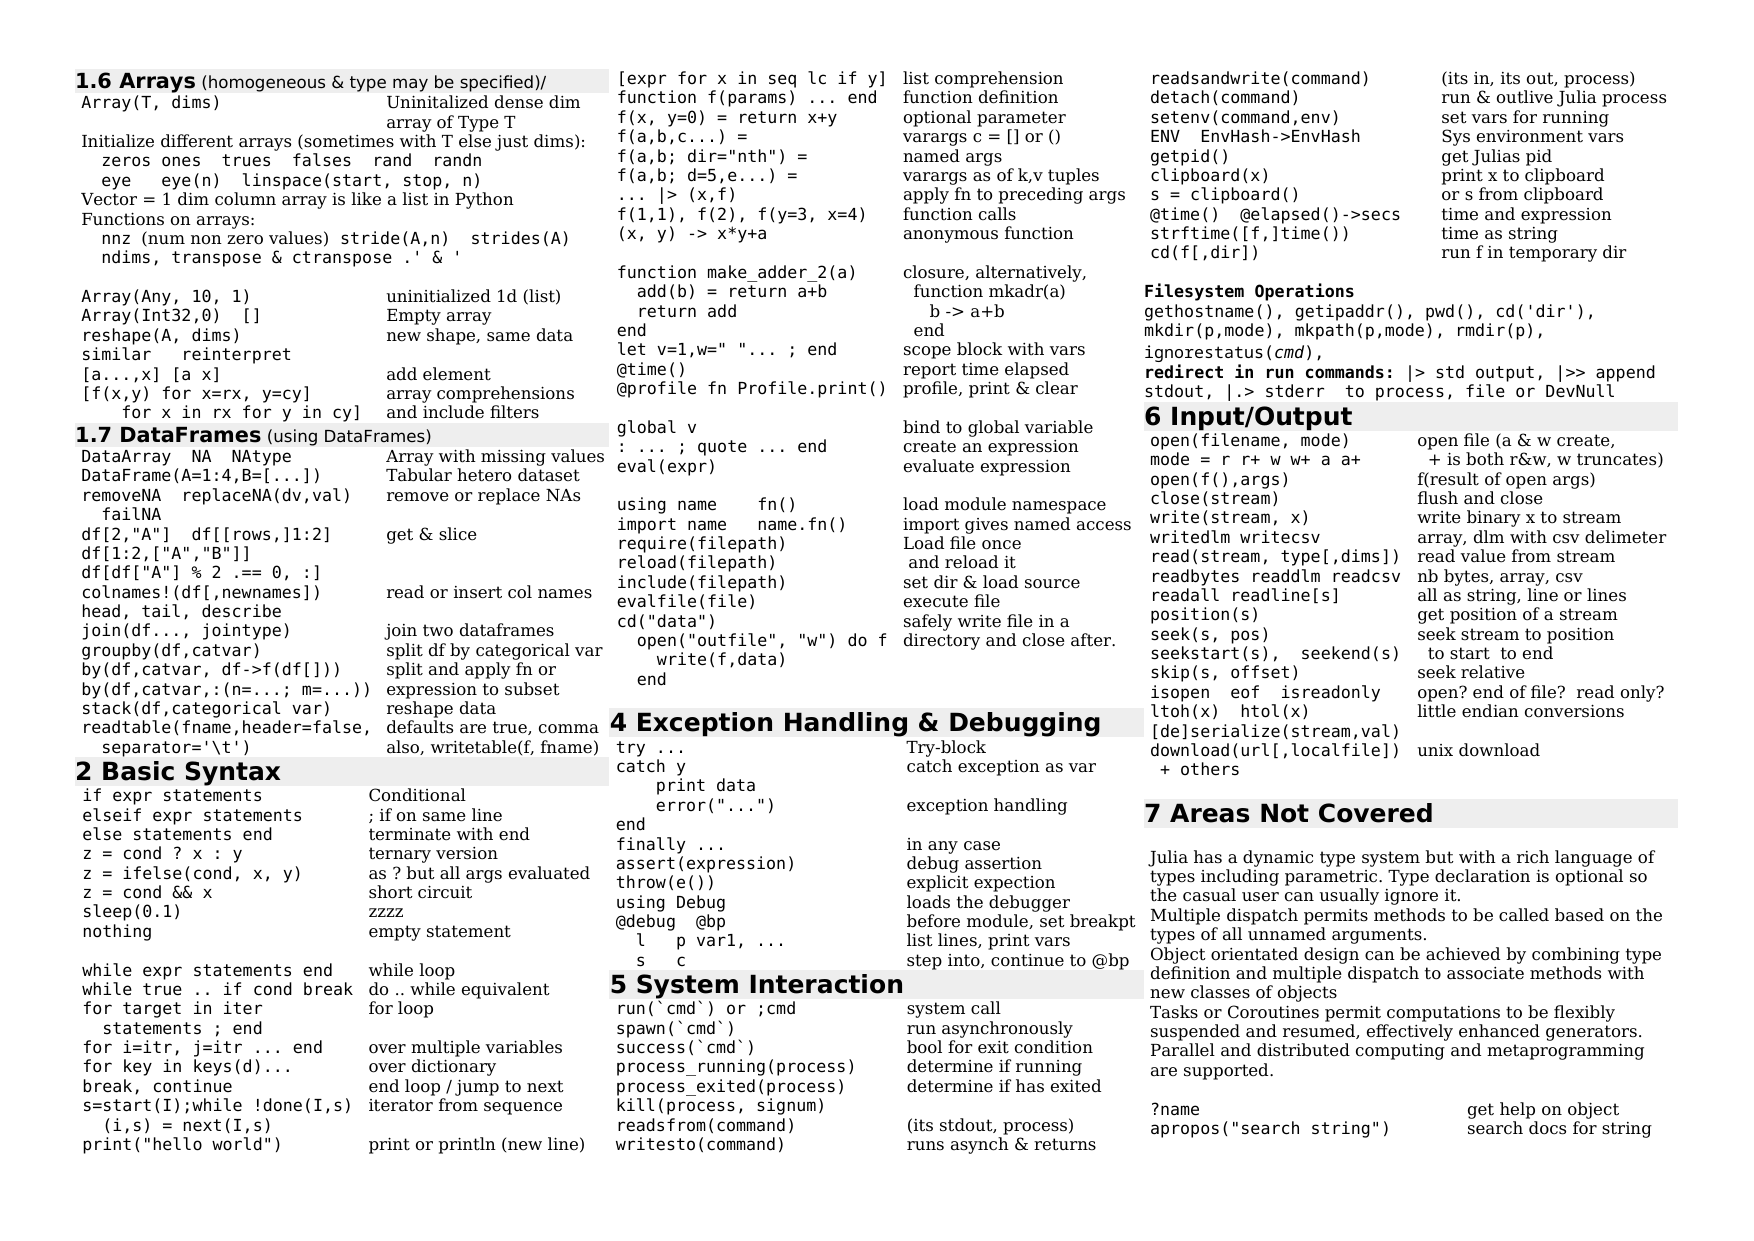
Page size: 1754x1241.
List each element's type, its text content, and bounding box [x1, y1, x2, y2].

table_cell list lines, print vars [900, 931, 1144, 951]
table_cell for key in keys(d)... [76, 1057, 362, 1077]
table_cell seek relative [1411, 663, 1679, 683]
table_cell open? end of file? read only? [1411, 683, 1679, 702]
table_cell defaults are true, comma also, writetable(f, fname) [380, 718, 609, 757]
table_cell run asynchronously [901, 1019, 1144, 1038]
table_cell to start to end [1411, 644, 1679, 663]
table_cell reshape data [380, 699, 609, 718]
table_cell ltoh(x) htol(x) [1144, 702, 1411, 721]
table_header open(filename, mode) mode = r r+ w w+ a a+ [1144, 431, 1411, 469]
table_cell readbytes readdlm readcsv [1144, 566, 1411, 586]
table_cell cd("data") open("outfile", "w") do f write(f,data) end [611, 611, 897, 708]
table_cell function make_adder_2(a) add(b) = return a+b return add end [611, 263, 897, 340]
table_cell [611, 476, 897, 495]
table_cell bind to global variable [897, 418, 1144, 437]
table_cell set vars for running [1435, 108, 1679, 127]
table_cell evalfile(file) [611, 592, 897, 611]
table_cell success(`cmd`) [610, 1038, 901, 1057]
table_cell array, dlm with csv delimeter [1411, 528, 1679, 547]
table_cell f(a,b; dir="nth") = [611, 146, 897, 166]
table_cell nb bytes, array, csv [1411, 566, 1679, 586]
table_cell Array(Int32,0) [] [75, 306, 380, 326]
table_cell for i=itr, j=itr ... end [76, 1038, 362, 1057]
table_cell ternary version [362, 844, 609, 863]
table_cell function f(params) ... end [611, 88, 897, 108]
table_cell throw(e()) [610, 873, 900, 892]
table_cell isopen eof isreadonly [1144, 683, 1411, 702]
table_cell determine if running [901, 1057, 1144, 1077]
text 5 System Interaction [609, 970, 1144, 999]
table_cell [380, 544, 609, 563]
table_cell head, tail, describe [75, 602, 380, 621]
table_cell colnames!(df[,newnames]) [75, 583, 380, 602]
table_cell f(a,b,c...) = [611, 127, 897, 146]
table_cell end loop / jump to next [362, 1077, 609, 1096]
table_cell Object orientated design can be achieved by combining type definition and multiple dispatch to associate methods with new classes of objects [1144, 944, 1679, 1002]
text gethostname(), getipaddr(), pwd(), cd('dir'), mkdir(p,mode), mkpath(p,mode), rmdir(p), ignorestatus(cmd), [1144, 301, 1678, 363]
table_cell stack(df,categorical var) [75, 699, 380, 718]
table_cell @debug @bp [610, 912, 900, 931]
table_cell read or insert col names [380, 583, 609, 602]
table_cell removeNA replaceNA(dv,val) failNA [75, 486, 380, 524]
table_cell position(s) [1144, 605, 1411, 624]
table_cell assert(expression) [610, 854, 900, 873]
text 4 Exception Handling & Debugging [609, 708, 1144, 737]
table_cell nothing [76, 922, 362, 941]
table_cell spawn(`cmd`) [610, 1019, 901, 1038]
table_cell ENV EnvHash->EnvHash [1144, 127, 1435, 146]
table_cell process_running(process) [610, 1057, 901, 1077]
table_cell f(result of open args) [1411, 470, 1679, 489]
table_cell while true .. if cond break [76, 980, 362, 999]
table_cell using name fn() [611, 495, 897, 514]
table_cell Load file once and reload it [897, 534, 1144, 573]
table_cell [a...,x] [a x] [75, 365, 380, 384]
table_cell for target in iter statements ; end [76, 999, 362, 1038]
table_cell eval(expr) [611, 456, 897, 476]
table_cell [75, 268, 609, 287]
table_cell named args [897, 146, 1144, 166]
table_cell [1144, 780, 1411, 799]
table_cell read(stream, type[,dims]) [1144, 547, 1411, 566]
table_cell global v [611, 418, 897, 437]
table_cell Tabular hetero dataset [380, 466, 609, 486]
table_cell time as string [1435, 224, 1679, 243]
table_cell readsandwrite(command) [1144, 69, 1435, 88]
table_cell f(a,b; d=5,e...) = [611, 166, 897, 185]
table_cell process_exited(process) [610, 1077, 901, 1096]
table_cell + others [1144, 760, 1411, 779]
table_cell for loop [362, 999, 609, 1038]
table_cell seekstart(s), seekend(s) [1144, 644, 1411, 663]
text 1.6 Arrays (homogeneous & type may be specified)/ [75, 69, 609, 93]
table_cell eye eye(n) linspace(start, stop, n) [75, 171, 609, 190]
table_cell [380, 602, 609, 621]
table_cell function definition [897, 88, 1144, 108]
table_cell Julia has a dynamic type system but with a rich language of types including parametric. Type declaration is optional so the casual user can usually ignore it. [1144, 848, 1679, 906]
table_cell over multiple variables [362, 1038, 609, 1057]
table_cell similar reinterpret [75, 345, 380, 364]
table_cell [de]serialize(stream,val) [1144, 721, 1411, 741]
table_cell terminate with end [362, 825, 609, 844]
table_cell clipboard(x) s = clipboard() [1144, 166, 1435, 204]
table_cell get position of a stream [1411, 605, 1679, 624]
table_cell get help on object [1461, 1099, 1679, 1119]
table_cell [f(x,y) for x=rx, y=cy] for x in rx for y in cy] [75, 384, 380, 423]
table_cell list comprehension [897, 69, 1144, 88]
table_cell ?name [1144, 1099, 1461, 1119]
table_cell include(filepath) [611, 573, 897, 592]
table_cell (x, y) -> x*y+a [611, 224, 897, 243]
table_cell array comprehensions and include filters [380, 384, 609, 423]
table_cell report time elapsed [897, 360, 1144, 379]
table_cell nnz (num non zero values) stride(A,n) strides(A) ndims, transpose & ctranspose .' & ' [75, 229, 609, 268]
table_cell download(url[,localfile]) [1144, 741, 1411, 760]
table_cell @profile fn Profile.print() [611, 379, 897, 398]
table_header Uninitalized dense dim array of Type T [380, 93, 609, 132]
table_header open file (a & w create, + is both r&w, w truncates) [1411, 431, 1679, 469]
table_cell explicit expection [900, 873, 1144, 892]
table_cell reshape(A, dims) [75, 326, 380, 345]
table_cell writedlm writecsv [1144, 528, 1411, 547]
table_cell split df by categorical var [380, 641, 609, 660]
table_cell readall readline[s] [1144, 586, 1411, 605]
table_cell [1411, 721, 1679, 741]
table_cell Multiple dispatch permits methods to be called based on the types of all unnamed arguments. [1144, 906, 1679, 944]
table_cell time and expression [1435, 205, 1679, 224]
table_cell df[df["A"] % 2 .== 0, :] [75, 563, 380, 582]
table_cell [1411, 760, 1679, 779]
table_header try ... catch y print data error("...") end finally ... [610, 738, 900, 854]
table_cell get & slice [380, 524, 609, 544]
table_cell else statements end [76, 825, 362, 844]
table_cell get Julias pid [1435, 146, 1679, 166]
table_cell [897, 398, 1144, 418]
table_cell import gives named access [897, 515, 1144, 534]
table_cell optional parameter [897, 108, 1144, 127]
table_cell close(stream) [1144, 489, 1411, 508]
table_cell set dir & load source [897, 573, 1144, 592]
table_cell sleep(0.1) [76, 902, 362, 922]
table_cell [897, 243, 1144, 263]
table_cell break, continue [76, 1077, 362, 1096]
table_cell s c [610, 951, 900, 970]
table_cell using Debug [610, 893, 900, 912]
table_cell short circuit [362, 883, 609, 902]
table_cell seek(s, pos) [1144, 625, 1411, 644]
table_cell f(1,1), f(2), f(y=3, x=4) [611, 205, 897, 224]
table_cell write binary x to stream [1411, 508, 1679, 528]
table_cell execute file [897, 592, 1144, 611]
table_cell debug assertion [900, 854, 1144, 873]
table_cell step into, continue to @bp [900, 951, 1144, 970]
table_cell [1411, 780, 1679, 799]
table_cell new shape, same data [380, 326, 609, 345]
table_cell skip(s, offset) [1144, 663, 1411, 683]
text 6 Input/Output [1144, 402, 1678, 431]
table_cell getpid() [1144, 146, 1435, 166]
table_cell join(df..., jointype) [75, 621, 380, 641]
table_cell [611, 398, 897, 418]
table_cell [1435, 263, 1679, 282]
table_cell join two dataframes [380, 621, 609, 641]
table_cell while loop [362, 960, 609, 980]
table_cell Array(Any, 10, 1) [75, 287, 380, 306]
table_cell run & outlive Julia process [1435, 88, 1679, 108]
table_cell [1144, 1080, 1461, 1099]
table_cell z = cond && x [76, 883, 362, 902]
table_cell zzzz [362, 902, 609, 922]
table_cell iterator from sequence [362, 1096, 609, 1135]
table_cell [380, 563, 609, 582]
table_header run(`cmd`) or ;cmd [610, 999, 901, 1018]
table_cell df[2,"A"] df[[rows,]1:2] [75, 524, 380, 544]
table_cell @time() [611, 360, 897, 379]
table_cell run f in temporary dir [1435, 243, 1679, 263]
table_cell z = ifelse(cond, x, y) [76, 864, 362, 883]
table_header DataArray NA NAtype [75, 447, 380, 466]
table_cell df[1:2,["A","B"]] [75, 544, 380, 563]
table_cell flush and close [1411, 489, 1679, 508]
table_header Array with missing values [380, 447, 609, 466]
table_cell setenv(command,env) [1144, 108, 1435, 127]
table_cell kill(process, signum) [610, 1096, 901, 1115]
table_cell [1461, 1080, 1679, 1099]
table_cell open(f(),args) [1144, 470, 1411, 489]
table_cell : ... ; quote ... end [611, 437, 897, 456]
table_header Array(T, dims) [75, 93, 380, 132]
table_cell scope block with vars [897, 340, 1144, 359]
table_cell all as string, line or lines [1411, 586, 1679, 605]
table_cell ... |> (x,f) [611, 185, 897, 204]
table_cell apply fn to preceding args [897, 185, 1144, 204]
table_cell load module namespace [897, 495, 1144, 514]
table_cell @time() @elapsed()->secs [1144, 205, 1435, 224]
table_cell Functions on arrays: [75, 210, 380, 229]
table_cell determine if has exited [901, 1077, 1144, 1096]
table_header Try-block catch exception as var exception handling in any case [900, 738, 1144, 854]
table_cell evaluate expression [897, 456, 1144, 476]
table_cell strftime([f,]time()) [1144, 224, 1435, 243]
table_cell as ? but all args evaluated [362, 864, 609, 883]
text redirect in run commands: |> std output, |>> append stdout, |.> stderr to process, file or DevNull [1144, 363, 1678, 402]
table_header Conditional ; if on same line [362, 786, 609, 825]
table_cell while expr statements end [76, 960, 362, 980]
table_cell let v=1,w=" "... ; end [611, 340, 897, 359]
table_cell [1144, 263, 1435, 282]
table_cell writesto(command) [610, 1135, 901, 1154]
table_cell read value from stream [1411, 547, 1679, 566]
table_cell Parallel and distributed computing and metaprogramming are supported. [1144, 1041, 1679, 1080]
table_cell anonymous function [897, 224, 1144, 243]
table_cell by(df,catvar, df->f(df[])) by(df,catvar,:(n=...; m=...)) [75, 660, 380, 699]
table_cell Tasks or Coroutines permit computations to be flexibly suspended and resumed, effectively enhanced generators. [1144, 1003, 1679, 1041]
table_cell add element [380, 365, 609, 384]
table_cell require(filepath) reload(filepath) [611, 534, 897, 573]
table_cell (its in, its out, process) [1435, 69, 1679, 88]
table_cell [380, 345, 609, 364]
table_cell cd(f[,dir]) [1144, 243, 1435, 263]
table_cell function calls [897, 205, 1144, 224]
table_cell runs asynch & returns [901, 1135, 1144, 1154]
text 7 Areas Not Covered [1144, 799, 1678, 828]
table_cell print x to clipboard or s from clipboard [1435, 166, 1679, 204]
table_cell create an expression [897, 437, 1144, 456]
table_cell zeros ones trues falses rand randn [75, 151, 609, 171]
table_cell bool for exit condition [901, 1038, 1144, 1057]
table_cell over dictionary [362, 1057, 609, 1077]
table_cell [380, 210, 609, 229]
table_cell search docs for string [1461, 1119, 1679, 1138]
table_cell [76, 941, 362, 960]
table_cell do .. while equivalent [362, 980, 609, 999]
table_cell closure, alternatively, function mkadr(a) b -> a+b end [897, 263, 1144, 340]
table_cell empty statement [362, 922, 609, 941]
table_cell [611, 243, 897, 263]
text Filesystem Operations [1144, 282, 1678, 301]
table_cell readsfrom(command) [610, 1115, 901, 1135]
text 2 Basic Syntax [75, 757, 609, 786]
table_cell Empty array [380, 306, 609, 326]
table_cell uninitialized 1d (list) [380, 287, 609, 306]
text 1.7 DataFrames (using DataFrames) [75, 423, 609, 447]
table_cell profile, print & clear [897, 379, 1144, 398]
table_cell write(stream, x) [1144, 508, 1411, 528]
table_cell Sys environment vars [1435, 127, 1679, 146]
table_cell DataFrame(A=1:4,B=[...]) [75, 466, 380, 486]
table_cell [362, 941, 609, 960]
table_cell before module, set breakpt [900, 912, 1144, 931]
table_cell remove or replace NAs [380, 486, 609, 524]
table_cell l p var1, ... [610, 931, 900, 951]
table_cell [901, 1096, 1144, 1115]
table_cell z = cond ? x : y [76, 844, 362, 863]
table_cell print("hello world") [76, 1135, 362, 1154]
table_cell apropos("search string") [1144, 1119, 1461, 1138]
table_cell readtable(fname,header=false, separator='\t') [75, 718, 380, 757]
table_cell f(x, y=0) = return x+y [611, 108, 897, 127]
table_cell (its stdout, process) [901, 1115, 1144, 1135]
table_cell loads the debugger [900, 893, 1144, 912]
table_cell Vector = 1 dim column array is like a list in Python [75, 190, 609, 209]
table_cell seek stream to position [1411, 625, 1679, 644]
table_cell varargs c = [] or () [897, 127, 1144, 146]
table_cell print or println (new line) [362, 1135, 609, 1154]
table_cell import name name.fn() [611, 515, 897, 534]
table_header system call [901, 999, 1144, 1018]
table_cell safely write file in a directory and close after. [897, 611, 1144, 708]
table_cell split and apply fn or expression to subset [380, 660, 609, 699]
table_cell detach(command) [1144, 88, 1435, 108]
table_header if expr statements elseif expr statements [76, 786, 362, 825]
table_cell little endian conversions [1411, 702, 1679, 721]
table_header [1144, 828, 1679, 847]
table_cell varargs as of k,v tuples [897, 166, 1144, 185]
table_cell Initialize different arrays (sometimes with T else just dims): [75, 132, 609, 151]
table_cell [expr for x in seq lc if y] [611, 69, 897, 88]
table_cell groupby(df,catvar) [75, 641, 380, 660]
table_cell s=start(I);while !done(I,s) (i,s) = next(I,s) [76, 1096, 362, 1135]
table_cell unix download [1411, 741, 1679, 760]
table_cell [897, 476, 1144, 495]
